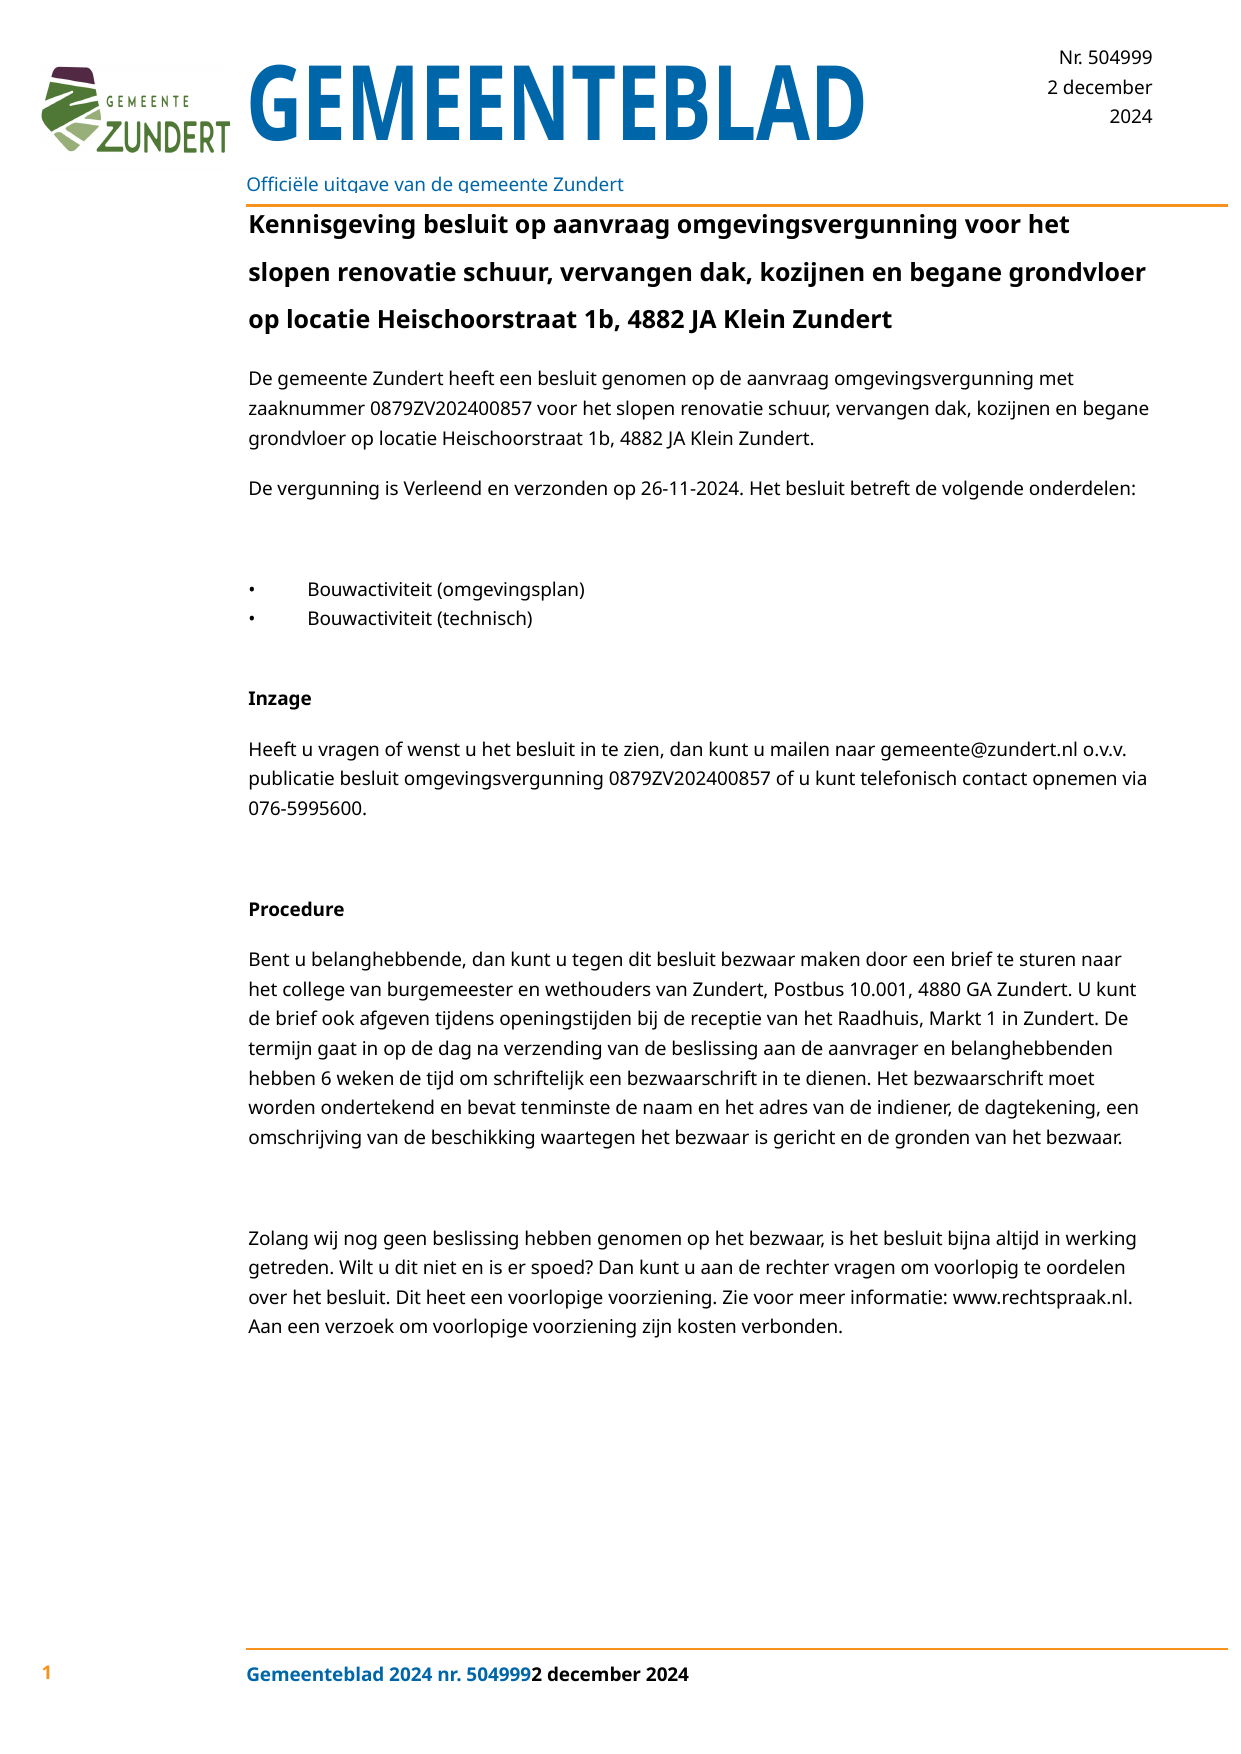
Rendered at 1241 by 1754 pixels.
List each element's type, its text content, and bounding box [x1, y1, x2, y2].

text Heeft u vragen of wenst u het besluit in te zien, dan kunt u mailen naar gemeente@zundert.nl o.v.v. publicatie besluit omgevingsvergunning 0879ZV202400857 of u kunt telefonisch contact opnemen via 076-5995600. [248, 736, 1152, 821]
text Procedure [248, 896, 1152, 922]
list Bouwactiviteit (technisch) [248, 606, 1152, 631]
text Zolang wij nog geen beslissing hebben genomen op het bezwaar, is het besluit bijna altijd in werking getreden. Wilt u dit niet en is er spoed? Dan kunt u aan de rechter vragen om voorlopig te oordelen over het besluit. Dit heet een voorlopige voorziening. Zie voor meer informatie: www.rechtspraak.nl. Aan een verzoek om voorlopige voorziening zijn kosten verbonden. [248, 1225, 1152, 1339]
text De gemeente Zundert heeft een besluit genomen op de aanvraag omgevingsvergunning met zaaknummer 0879ZV202400857 voor het slopen renovatie schuur, vervangen dak, kozijnen en begane grondvloer op locatie Heischoorstraat 1b, 4882 JA Klein Zundert. [248, 366, 1152, 450]
text Bent u belanghebbende, dan kunt u tegen dit besluit bezwaar maken door een brief te sturen naar het college van burgemeester en wethouders van Zundert, Postbus 10.001, 4880 GA Zundert. U kunt de brief ook afgeven tijdens openingstijden bij de receptie van het Raadhuis, Markt 1 in Zundert. De termijn gaat in op de dag na verzending van de beslissing aan de aanvrager en belanghebbenden hebben 6 weken de tijd om schriftelijk een bezwaarschrift in te dienen. Het bezwaarschrift moet worden ondertekend en bevat tenminste de naam en het adres van de indiener, de dagtekening, een omschrijving van de beschikking waartegen het bezwaar is gericht en de gronden van het bezwaar. [248, 946, 1152, 1149]
picture [41, 47, 231, 172]
list Bouwactiviteit (omgevingsplan) [248, 576, 1152, 602]
text De vergunning is Verleend en verzonden op 26-11-2024. Het besluit betreft de volgende onderdelen: [248, 475, 1152, 501]
text Inzage [248, 686, 1152, 711]
text Kennisgeving besluit op aanvraag omgevingsvergunning voor het slopen renovatie schuur, vervangen dak, kozijnen en begane grondvloer op locatie Heischoorstraat 1b, 4882 JA Klein Zundert [248, 207, 1152, 336]
